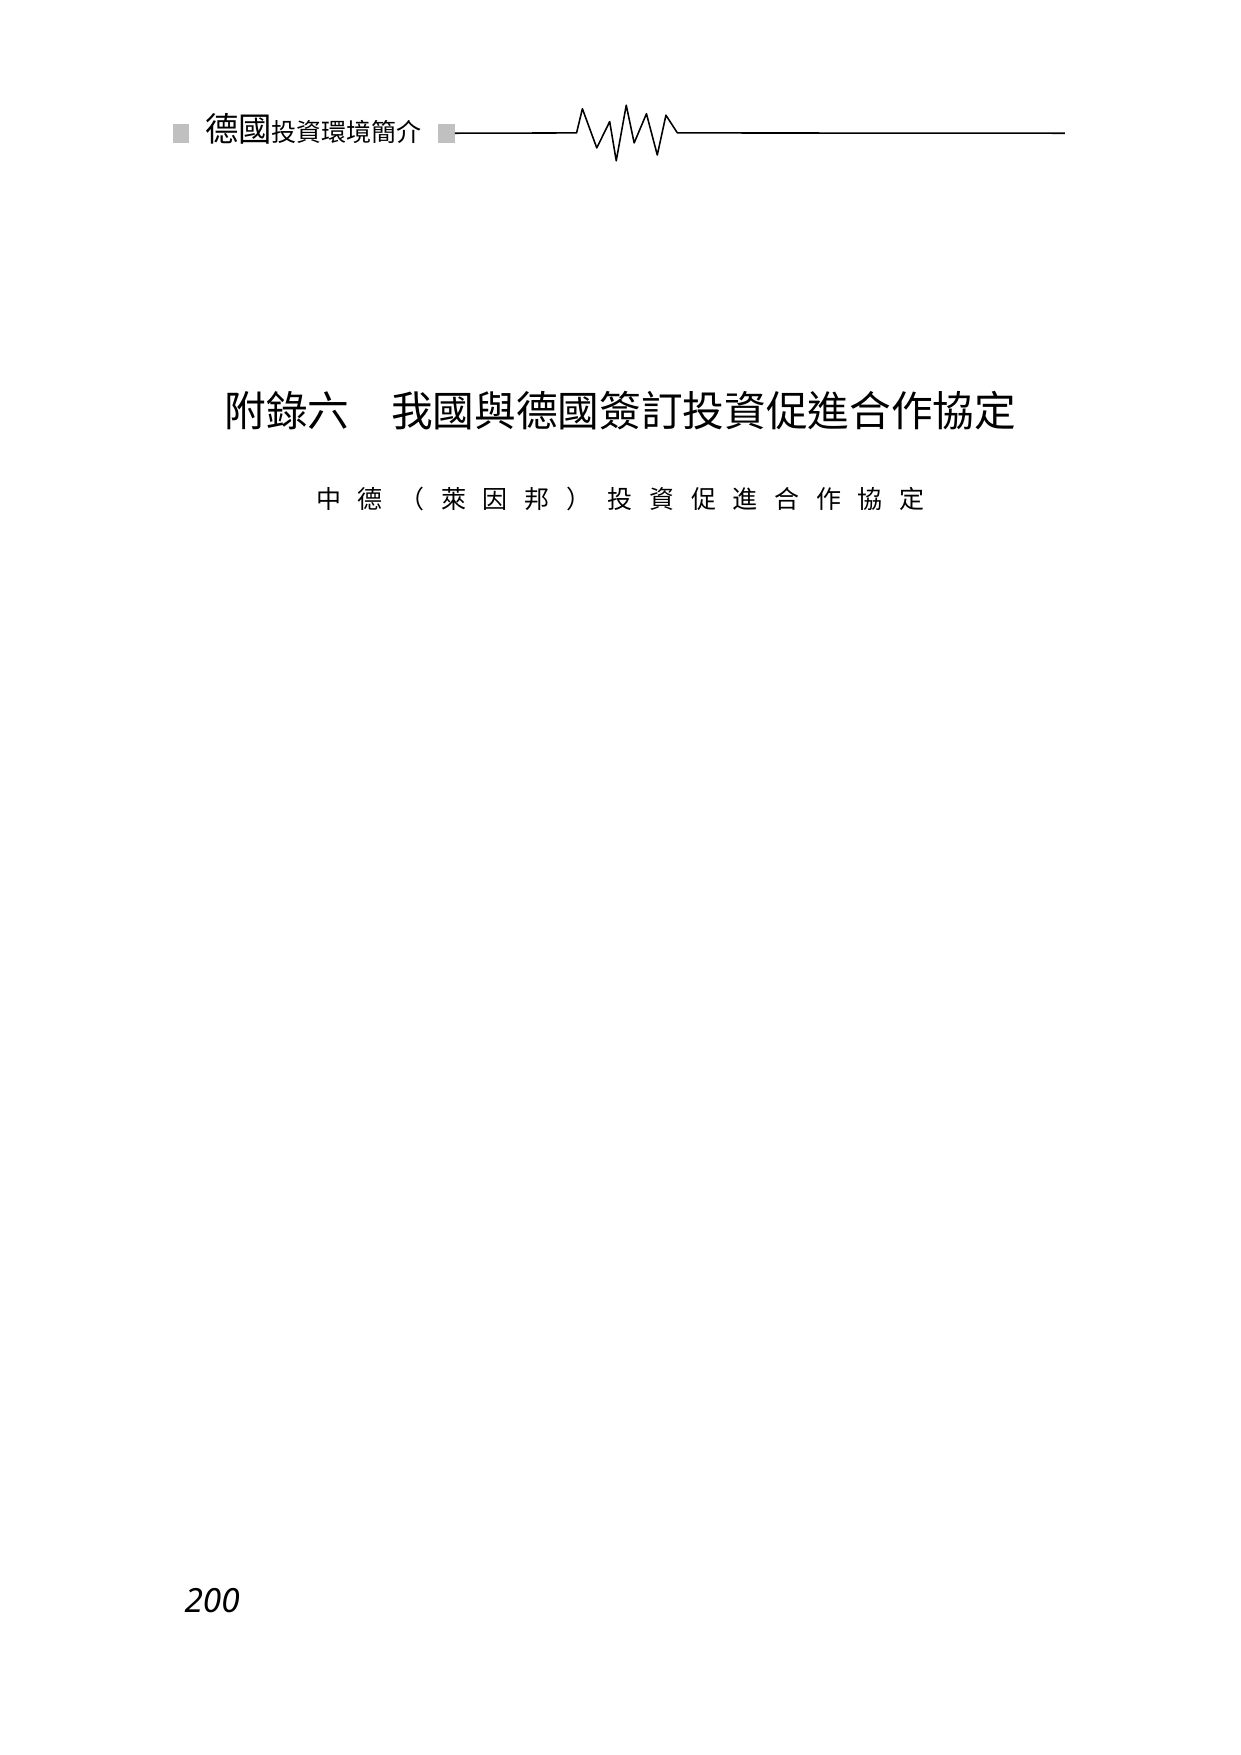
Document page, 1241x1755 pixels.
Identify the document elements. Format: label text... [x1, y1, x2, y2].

text 附錄六 我國與德國簽訂投資促進合作協定 [183, 366, 1058, 429]
text 中德（萊因邦）投資促進合作協定 [183, 456, 1058, 518]
